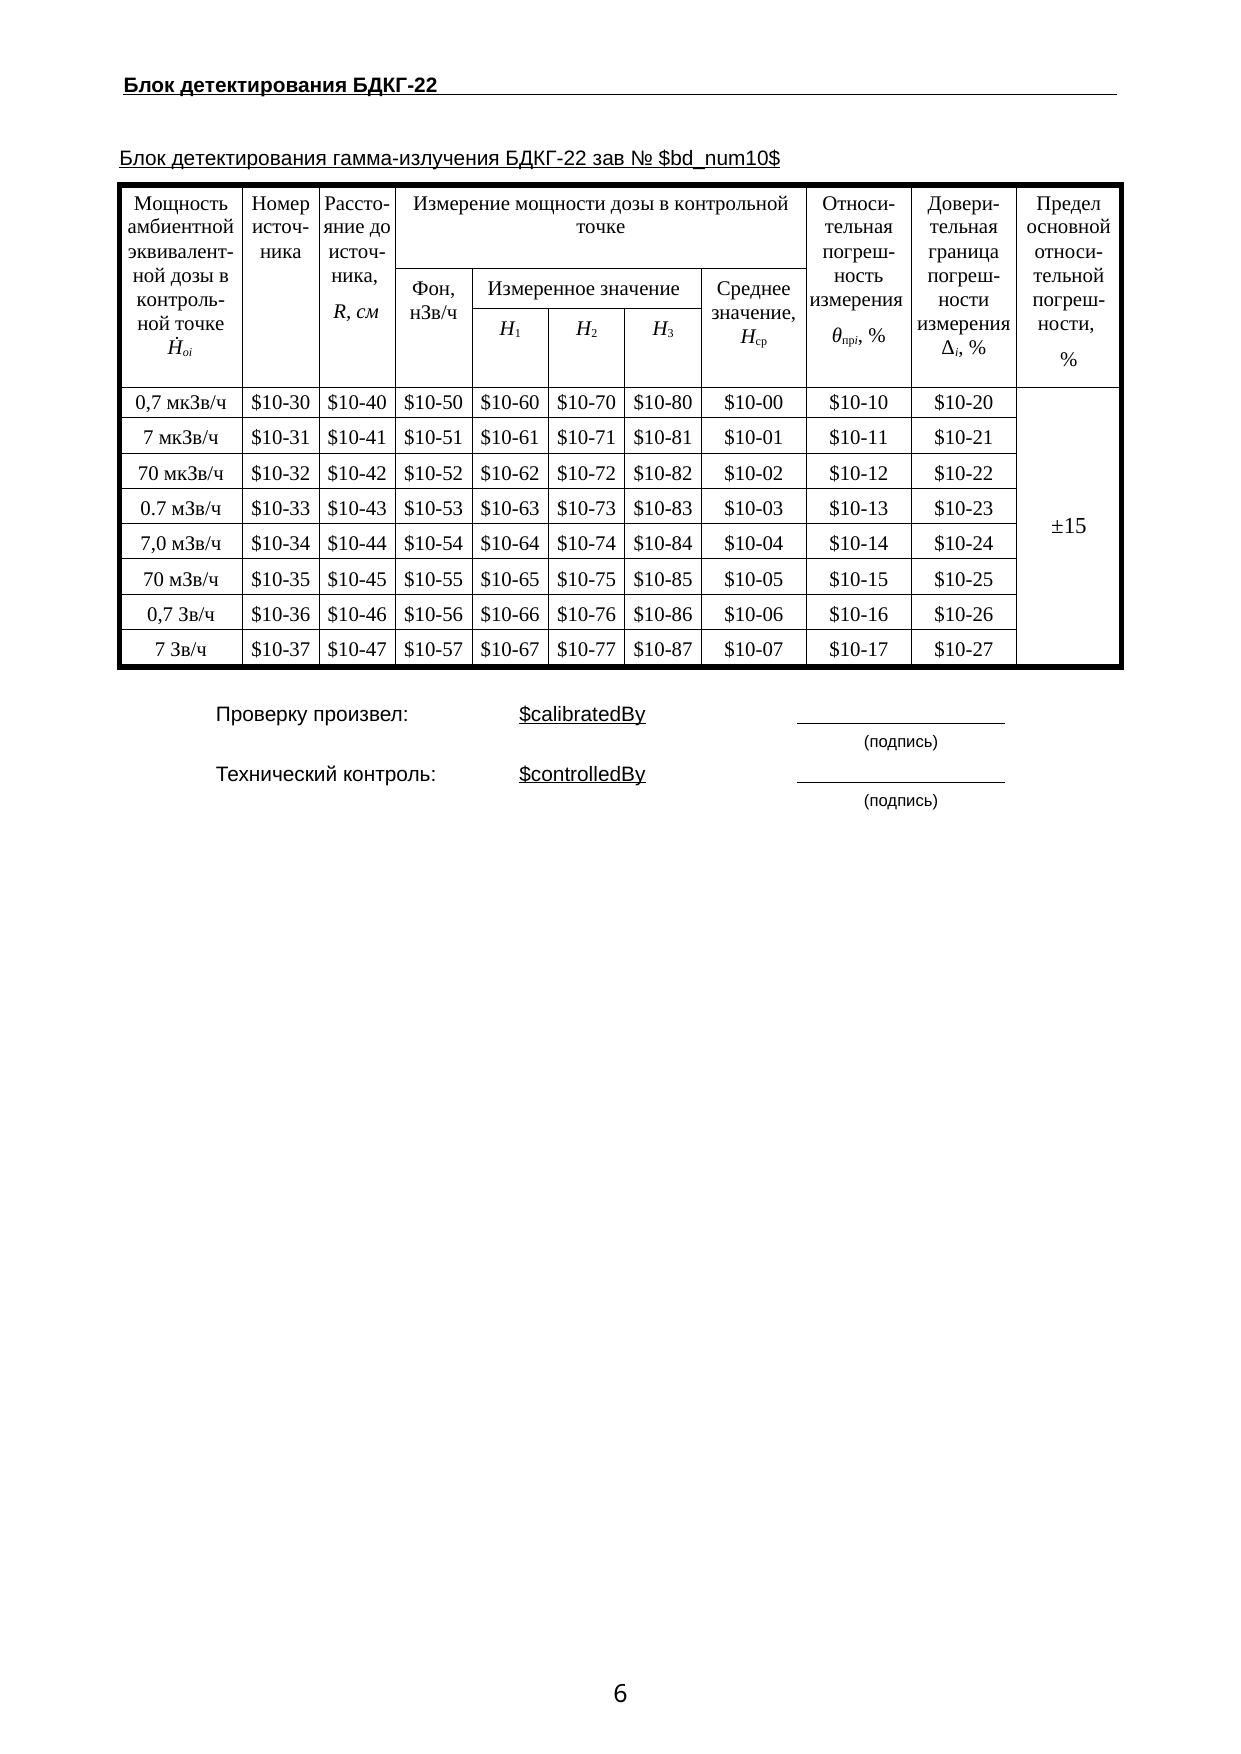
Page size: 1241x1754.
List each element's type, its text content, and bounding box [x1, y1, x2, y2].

table_cell $10-02 [702, 454, 806, 488]
table_cell $10-67 [473, 630, 548, 664]
table_cell 0,7 Зв/ч [122, 595, 242, 629]
table_cell $10-26 [912, 595, 1016, 629]
table_cell Среднее значение, Hср [702, 269, 806, 387]
table_cell $10-83 [625, 489, 701, 523]
table_cell $10-46 [320, 595, 395, 629]
table_cell ±15 [1017, 388, 1119, 664]
table_cell $10-44 [320, 524, 395, 558]
table_cell $controlledBy [514, 756, 771, 791]
table_cell $10-84 [625, 524, 701, 558]
table_cell Рассто-яние до источ-ника, R, см [320, 188, 395, 387]
table_cell [514, 732, 771, 756]
table_cell $10-36 [243, 595, 319, 629]
table_cell [210, 791, 513, 815]
table_cell $10-55 [396, 559, 472, 594]
table_cell 7,0 мЗв/ч [122, 524, 242, 558]
table_cell $10-70 [549, 388, 624, 417]
table_cell $10-43 [320, 489, 395, 523]
table_cell 0,7 мкЗв/ч [122, 388, 242, 417]
table_cell $10-85 [625, 559, 701, 594]
table_cell $10-72 [549, 454, 624, 488]
table_header Блок детектирования гамма-излучения БДКГ-22 зав № $bd_num10$ [119, 133, 1121, 182]
table_cell 7 мкЗв/ч [122, 418, 242, 452]
table_cell H1 [473, 309, 548, 387]
table_cell $10-17 [807, 630, 911, 664]
table_cell $10-51 [396, 418, 472, 452]
table_cell $10-60 [473, 388, 548, 417]
table_cell $10-16 [807, 595, 911, 629]
table_cell $10-75 [549, 559, 624, 594]
table_cell [771, 756, 1030, 791]
table_cell $10-34 [243, 524, 319, 558]
table_header [771, 696, 1030, 732]
table_cell $10-54 [396, 524, 472, 558]
table_cell $10-56 [396, 595, 472, 629]
table_cell $10-64 [473, 524, 548, 558]
table_cell 0.7 мЗв/ч [122, 489, 242, 523]
table_cell $10-04 [702, 524, 806, 558]
table_cell Измеренное значение [473, 269, 701, 307]
table_cell [514, 791, 771, 815]
table_cell $10-23 [912, 489, 1016, 523]
table_cell $10-81 [625, 418, 701, 452]
table_cell $10-80 [625, 388, 701, 417]
table_cell $10-33 [243, 489, 319, 523]
table_cell $10-71 [549, 418, 624, 452]
table_cell $10-37 [243, 630, 319, 664]
table_cell $10-61 [473, 418, 548, 452]
table_cell $10-31 [243, 418, 319, 452]
table_cell Относи-тельная погреш-ность измерения θпрi, % [807, 188, 911, 387]
table_cell [210, 732, 513, 756]
table_cell 70 мкЗв/ч [122, 454, 242, 488]
table_cell $10-86 [625, 595, 701, 629]
table_cell $10-53 [396, 489, 472, 523]
table_cell Номер источ-ника [243, 188, 319, 387]
table_cell $10-77 [549, 630, 624, 664]
table_cell $10-05 [702, 559, 806, 594]
table_cell $10-45 [320, 559, 395, 594]
table_cell H2 [549, 309, 624, 387]
table_cell (подпись) [771, 732, 1030, 756]
table_cell Технический контроль: [210, 756, 513, 791]
table_cell $10-74 [549, 524, 624, 558]
table_cell $10-06 [702, 595, 806, 629]
table_cell Предел основной относи-тельной погреш-ности, % [1017, 188, 1119, 387]
table_cell $10-66 [473, 595, 548, 629]
table_cell 70 мЗв/ч [122, 559, 242, 594]
table_cell $10-00 [702, 388, 806, 417]
table_cell $10-21 [912, 418, 1016, 452]
table_cell $10-22 [912, 454, 1016, 488]
table_cell $10-82 [625, 454, 701, 488]
table_cell $10-50 [396, 388, 472, 417]
table_cell $10-30 [243, 388, 319, 417]
table_cell $10-11 [807, 418, 911, 452]
table_cell $10-20 [912, 388, 1016, 417]
table_cell $10-15 [807, 559, 911, 594]
table_cell $10-47 [320, 630, 395, 664]
table_cell $10-13 [807, 489, 911, 523]
table_header Проверку произвел: [210, 696, 513, 732]
table_cell $10-42 [320, 454, 395, 488]
table_cell H3 [625, 309, 701, 387]
table_cell $10-65 [473, 559, 548, 594]
table_cell $10-40 [320, 388, 395, 417]
table_cell Фон, нЗв/ч [396, 269, 472, 387]
table_header $calibratedBy [514, 696, 771, 732]
table_cell $10-52 [396, 454, 472, 488]
table_cell $10-03 [702, 489, 806, 523]
table_cell 7 Зв/ч [122, 630, 242, 664]
table_cell Мощность амбиентной эквивалент-ной дозы в контроль-ной точке Ḣoi [122, 188, 242, 387]
table_cell $10-07 [702, 630, 806, 664]
table_cell $10-41 [320, 418, 395, 452]
table_cell (подпись) [771, 791, 1030, 815]
table_cell $10-76 [549, 595, 624, 629]
table_cell $10-12 [807, 454, 911, 488]
table_cell $10-63 [473, 489, 548, 523]
table_cell $10-73 [549, 489, 624, 523]
table_cell $10-25 [912, 559, 1016, 594]
table_cell $10-10 [807, 388, 911, 417]
table_cell $10-14 [807, 524, 911, 558]
table_cell $10-62 [473, 454, 548, 488]
table_cell $10-27 [912, 630, 1016, 664]
table_cell $10-35 [243, 559, 319, 594]
table_cell $10-32 [243, 454, 319, 488]
table_cell Измерение мощности дозы в контрольной точке [396, 188, 806, 268]
table_cell $10-57 [396, 630, 472, 664]
table_cell $10-24 [912, 524, 1016, 558]
table_cell $10-87 [625, 630, 701, 664]
table_cell Довери-тельная граница погреш-ности измерения Δi, % [912, 188, 1016, 387]
table_cell $10-01 [702, 418, 806, 452]
